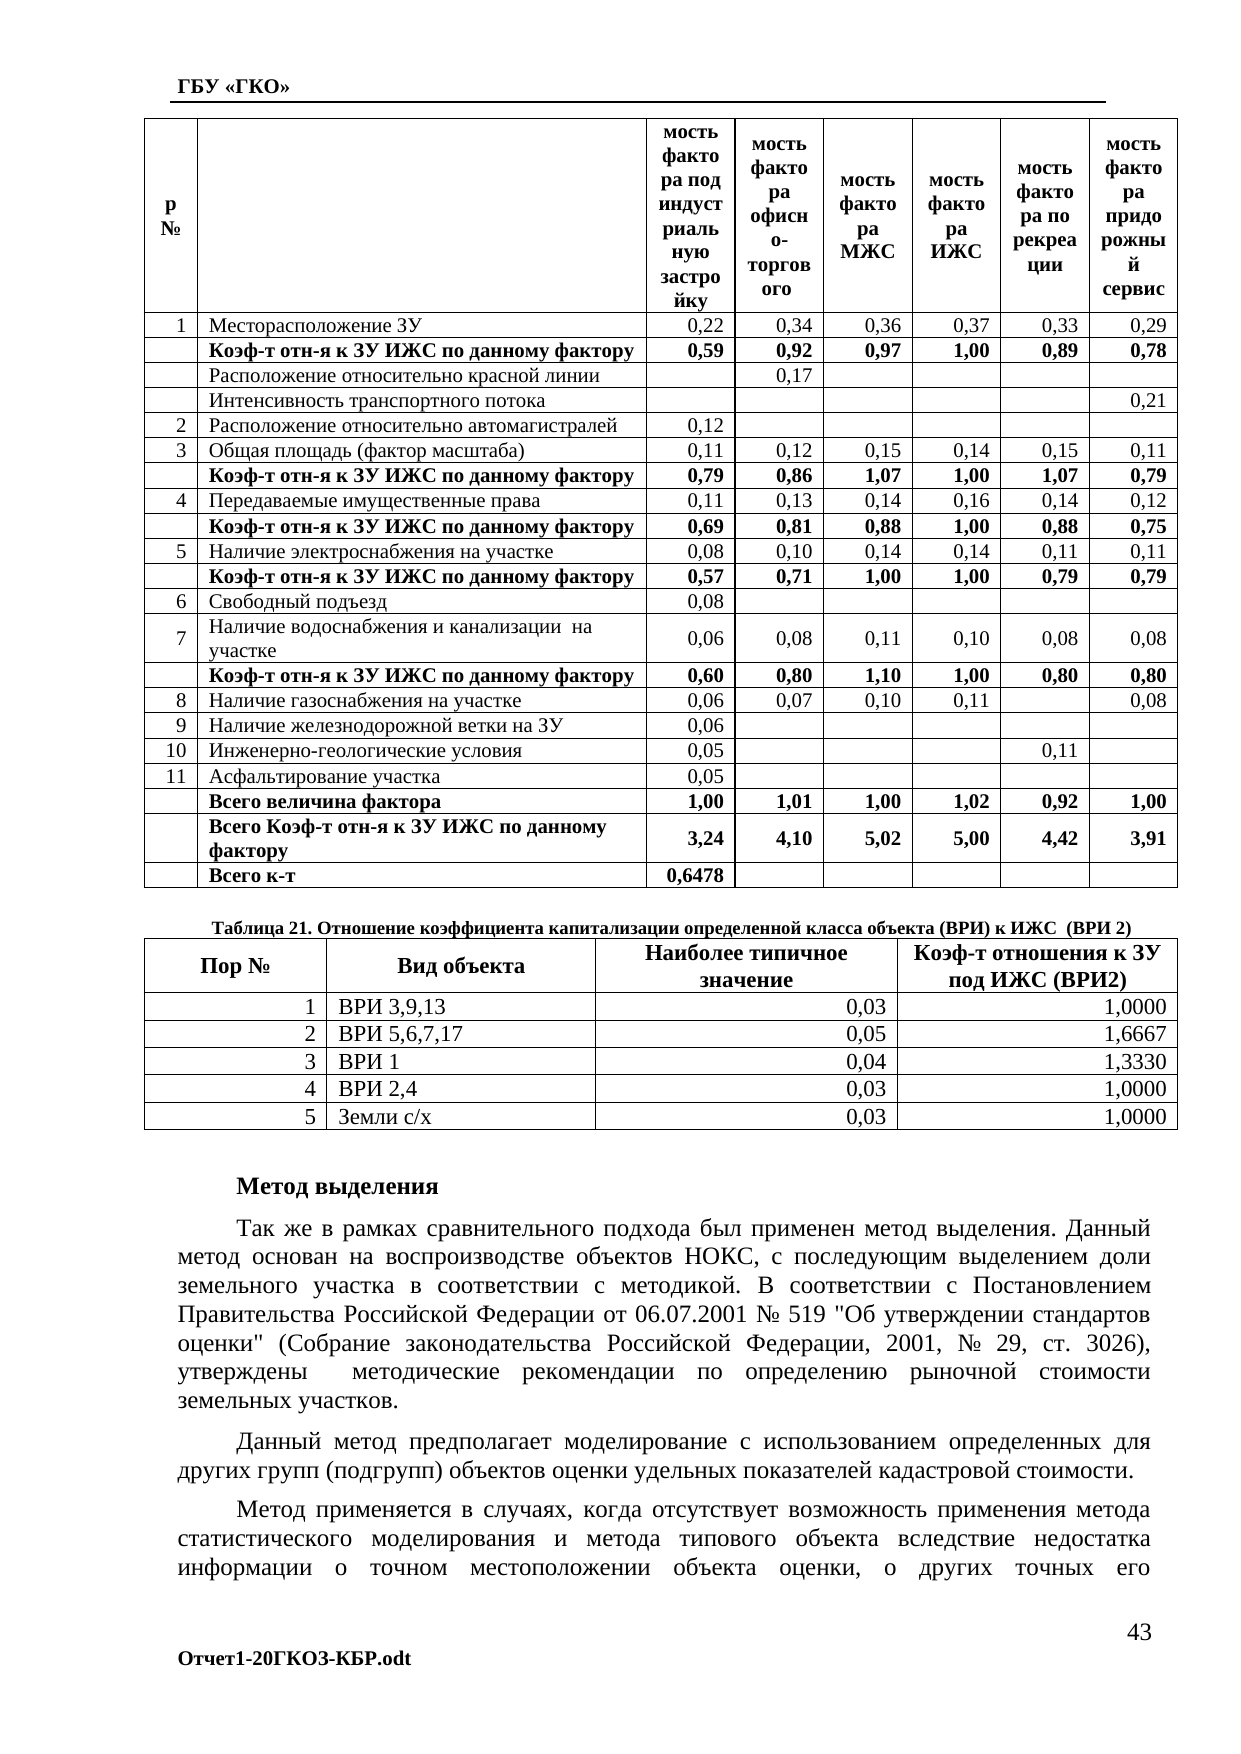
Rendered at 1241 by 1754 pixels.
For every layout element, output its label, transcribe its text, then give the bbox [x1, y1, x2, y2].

table_cell 4,42 [1001, 814, 1089, 862]
table_header Коэф-т отношения к ЗУ под ИЖС (ВРИ2) [898, 939, 1177, 992]
table_cell 0,08 [1090, 688, 1177, 712]
table_cell 0,89 [1001, 338, 1089, 362]
table_cell 0,15 [1001, 438, 1089, 462]
table_cell 1,01 [736, 789, 823, 813]
table_cell [736, 413, 823, 437]
table_cell 2 [145, 1021, 326, 1047]
table_cell 1,00 [913, 514, 1000, 538]
table_cell 0,14 [913, 438, 1000, 462]
table_cell 0,92 [736, 338, 823, 362]
table_cell 0,08 [647, 539, 734, 563]
table_cell 0,14 [824, 489, 912, 512]
table_cell 1,02 [913, 789, 1000, 813]
table_cell 0,29 [1090, 313, 1177, 337]
table_cell 1 [145, 313, 197, 337]
table_cell [913, 589, 1000, 613]
table_cell [824, 388, 912, 412]
table_cell 0,88 [824, 514, 912, 538]
table_cell 0,12 [1090, 489, 1177, 512]
table_cell 0,33 [1001, 313, 1089, 337]
table_cell Земли с/х [327, 1103, 595, 1129]
table_cell 0,6478 [647, 863, 734, 887]
table_cell Асфальтирование участка [198, 764, 646, 788]
table_cell 0,80 [1001, 663, 1089, 687]
table_cell [1001, 863, 1089, 887]
table_cell 0,11 [647, 489, 734, 512]
table_cell 9 [145, 713, 197, 737]
table_cell 0,10 [913, 614, 1000, 662]
table_cell 5 [145, 539, 197, 563]
table_cell 0,97 [824, 338, 912, 362]
table_cell [1001, 713, 1089, 737]
table_cell [824, 713, 912, 737]
table_cell 0,78 [1090, 338, 1177, 362]
table_cell 0,79 [647, 463, 734, 487]
table_cell [1001, 413, 1089, 437]
table_cell Интенсивность транспортного потока [198, 388, 646, 412]
table_cell Инженерно-геологические условия [198, 739, 646, 762]
table_cell [145, 789, 197, 813]
table_cell 0,71 [736, 564, 823, 588]
table_cell Наличие водоснабжения и канализации на участке [198, 614, 646, 662]
table_cell [736, 863, 823, 887]
table_cell 0,08 [1090, 614, 1177, 662]
table_cell 0,75 [1090, 514, 1177, 538]
table_cell 5,00 [913, 814, 1000, 862]
table_cell 7 [145, 614, 197, 662]
table_cell Наличие электроснабжения на участке [198, 539, 646, 563]
table_cell 0,37 [913, 313, 1000, 337]
table_cell [1178, 1020, 1240, 1047]
table_header мость фактора под индустриальную застройку [647, 119, 734, 312]
table_cell [824, 764, 912, 788]
table_header мость фактора ИЖС [913, 119, 1000, 312]
table_cell Коэф-т отн-я к ЗУ ИЖС по данному фактору [198, 514, 646, 538]
table_cell 1,10 [824, 663, 912, 687]
table_header [198, 119, 646, 312]
table_cell [1178, 1047, 1240, 1074]
table_cell 0,05 [647, 764, 734, 788]
table_cell 1,6667 [898, 1021, 1177, 1047]
table_cell [145, 463, 197, 487]
table_cell 0,10 [736, 539, 823, 563]
table_cell Передаваемые имущественные права [198, 489, 646, 512]
table_cell 1,00 [1090, 789, 1177, 813]
table_cell 10 [145, 739, 197, 762]
table_cell 5 [145, 1103, 326, 1129]
table_cell [145, 564, 197, 588]
table_cell 0,22 [647, 313, 734, 337]
table_cell 0,08 [736, 614, 823, 662]
table_cell 1,00 [913, 463, 1000, 487]
table_cell [736, 388, 823, 412]
table_cell [1178, 992, 1240, 1019]
table_cell [1090, 589, 1177, 613]
table_cell 1,00 [824, 564, 912, 588]
table_cell 1,00 [913, 663, 1000, 687]
table_cell [1090, 739, 1177, 762]
table_cell ВРИ 2,4 [327, 1075, 595, 1102]
table_cell 0,36 [824, 313, 912, 337]
table_cell 1,3330 [898, 1048, 1177, 1074]
table_cell 0,10 [824, 688, 912, 712]
table_cell [824, 413, 912, 437]
table_cell 0,11 [913, 688, 1000, 712]
table_cell [145, 363, 197, 387]
table_cell [145, 338, 197, 362]
table_cell 0,11 [1001, 539, 1089, 563]
text Таблица 21. Отношение коэффициента капитализации определенной класса объекта (ВРИ) к ИЖС (ВРИ 2) [177, 917, 1152, 938]
table_cell Расположение относительно красной линии [198, 363, 646, 387]
table_cell [145, 514, 197, 538]
table_cell [1090, 863, 1177, 887]
table_cell 1,00 [647, 789, 734, 813]
table_cell [1001, 363, 1089, 387]
table_cell 1,00 [913, 564, 1000, 588]
table_cell [145, 814, 197, 862]
table_cell [1090, 764, 1177, 788]
table_cell 0,11 [824, 614, 912, 662]
table_cell 0,11 [1090, 539, 1177, 563]
table_cell 0,81 [736, 514, 823, 538]
table_cell [1090, 713, 1177, 737]
table_header мость фактора придорожный сервис [1090, 119, 1177, 312]
table_cell Коэф-т отн-я к ЗУ ИЖС по данному фактору [198, 338, 646, 362]
table_header мость фактора МЖС [824, 119, 912, 312]
table_cell 0,14 [824, 539, 912, 563]
table_cell [824, 363, 912, 387]
text Так же в рамках сравнительного подхода был применен метод выделения. Данный метод основан на воспроизводстве объектов НОКС, с последующим выделением доли земельного участка в соответствии с методикой. В соответствии с Постановлением Правительства Российской Федерации от 06.07.2001 № 519 "Об утверждении стандартов оценки" (Собрание законодательства Российской Федерации, 2001, № 29, ст. 3026), утверждены методические рекомендации по определению рыночной стоимости земельных участков. [177, 1213, 1152, 1414]
table_cell [913, 739, 1000, 762]
table_cell 8 [145, 688, 197, 712]
table_cell [824, 589, 912, 613]
table_cell 0,08 [1001, 614, 1089, 662]
table_cell 0,17 [736, 363, 823, 387]
table_cell ВРИ 5,6,7,17 [327, 1021, 595, 1047]
table_cell [1090, 363, 1177, 387]
table_cell 0,80 [1090, 663, 1177, 687]
table_cell [736, 589, 823, 613]
table_cell 4 [145, 489, 197, 512]
table_cell 0,79 [1090, 564, 1177, 588]
table_cell 0,59 [647, 338, 734, 362]
table_cell 0,69 [647, 514, 734, 538]
table_cell 0,14 [1001, 489, 1089, 512]
table_cell 4,10 [736, 814, 823, 862]
table_cell 0,03 [596, 1075, 897, 1102]
table_cell 0,05 [596, 1021, 897, 1047]
table_cell Общая площадь (фактор масштаба) [198, 438, 646, 462]
table_cell 0,12 [736, 438, 823, 462]
table_cell [1090, 413, 1177, 437]
table_header мость фактора офисно-торгового [736, 119, 823, 312]
table_cell 1 [145, 993, 326, 1019]
table_cell [647, 388, 734, 412]
table_cell ВРИ 3,9,13 [327, 993, 595, 1019]
table_cell [913, 713, 1000, 737]
table_cell [913, 388, 1000, 412]
table_cell 3,91 [1090, 814, 1177, 862]
table_cell [824, 863, 912, 887]
table_cell Коэф-т отн-я к ЗУ ИЖС по данному фактору [198, 463, 646, 487]
table_cell 3,24 [647, 814, 734, 862]
table_cell 1,0000 [898, 1075, 1177, 1102]
text Метод выделения [177, 1171, 1152, 1200]
table_cell 0,34 [736, 313, 823, 337]
table_cell 0,79 [1090, 463, 1177, 487]
table_cell [1178, 1102, 1240, 1129]
table_cell 0,92 [1001, 789, 1089, 813]
table_cell 0,05 [647, 739, 734, 762]
table_cell 5,02 [824, 814, 912, 862]
table_cell [145, 863, 197, 887]
table_cell 1,0000 [898, 993, 1177, 1019]
table_cell 0,13 [736, 489, 823, 512]
table_cell 0,15 [824, 438, 912, 462]
table_cell [1001, 388, 1089, 412]
table_cell 0,08 [647, 589, 734, 613]
table_cell 1,07 [824, 463, 912, 487]
table_cell 0,14 [913, 539, 1000, 563]
table_cell 0,11 [1090, 438, 1177, 462]
table_cell [736, 713, 823, 737]
table_cell 0,88 [1001, 514, 1089, 538]
table_cell 3 [145, 438, 197, 462]
table_cell 0,03 [596, 1103, 897, 1129]
table_cell 1,0000 [898, 1103, 1177, 1129]
table_cell Расположение относительно автомагистралей [198, 413, 646, 437]
table_cell 0,06 [647, 688, 734, 712]
table_cell 0,57 [647, 564, 734, 588]
table_cell 1,07 [1001, 463, 1089, 487]
table_cell [647, 363, 734, 387]
table_cell 0,04 [596, 1048, 897, 1074]
table_cell Свободный подъезд [198, 589, 646, 613]
table_cell 0,21 [1090, 388, 1177, 412]
text Данный метод предполагает моделирование с использованием определенных для других групп (подгрупп) объектов оценки удельных показателей кадастровой стоимости. [177, 1426, 1152, 1484]
table_cell [1001, 589, 1089, 613]
table_cell [913, 363, 1000, 387]
table_cell Всего к-т [198, 863, 646, 887]
table_cell 6 [145, 589, 197, 613]
table_cell Коэф-т отн-я к ЗУ ИЖС по данному фактору [198, 663, 646, 687]
table_header р № [145, 119, 197, 312]
table_cell 0,07 [736, 688, 823, 712]
table_cell [913, 413, 1000, 437]
table_cell 0,60 [647, 663, 734, 687]
table_cell [736, 739, 823, 762]
table_cell 0,03 [596, 993, 897, 1019]
table_header мость фактора по рекреации [1001, 119, 1089, 312]
table_cell [824, 739, 912, 762]
table_cell [913, 863, 1000, 887]
table_cell [1001, 764, 1089, 788]
table_cell 0,79 [1001, 564, 1089, 588]
table_cell Коэф-т отн-я к ЗУ ИЖС по данному фактору [198, 564, 646, 588]
table_cell 0,11 [1001, 739, 1089, 762]
table_cell ВРИ 1 [327, 1048, 595, 1074]
table_cell 0,16 [913, 489, 1000, 512]
table_cell 1,00 [824, 789, 912, 813]
table_cell 0,11 [647, 438, 734, 462]
table_cell 1,00 [913, 338, 1000, 362]
table_cell Наличие газоснабжения на участке [198, 688, 646, 712]
table_cell Наличие железнодорожной ветки на ЗУ [198, 713, 646, 737]
table_header Вид объекта [327, 939, 595, 992]
table_cell [913, 764, 1000, 788]
table_cell 0,80 [736, 663, 823, 687]
table_cell 0,86 [736, 463, 823, 487]
table_cell 4 [145, 1075, 326, 1102]
text Метод применяется в случаях, когда отсутствует возможность применения метода статистического моделирования и метода типового объекта вследствие недостатка информации о точном местоположении объекта оценки, о других точных его [177, 1494, 1152, 1581]
table_cell Месторасположение ЗУ [198, 313, 646, 337]
table_cell [145, 663, 197, 687]
table_cell Всего величина фактора [198, 789, 646, 813]
table_cell 0,06 [647, 614, 734, 662]
table_header Пор № [145, 939, 326, 992]
table_header Наиболее типичное значение [596, 939, 897, 992]
table_cell [736, 764, 823, 788]
table_cell [1178, 1074, 1240, 1102]
table_cell Всего Коэф-т отн-я к ЗУ ИЖС по данному фактору [198, 814, 646, 862]
table_cell 0,06 [647, 713, 734, 737]
table_cell 3 [145, 1048, 326, 1074]
table_cell 11 [145, 764, 197, 788]
table_cell 0,12 [647, 413, 734, 437]
table_cell [1001, 688, 1089, 712]
table_header [1178, 938, 1240, 992]
table_cell 2 [145, 413, 197, 437]
table_cell [145, 388, 197, 412]
